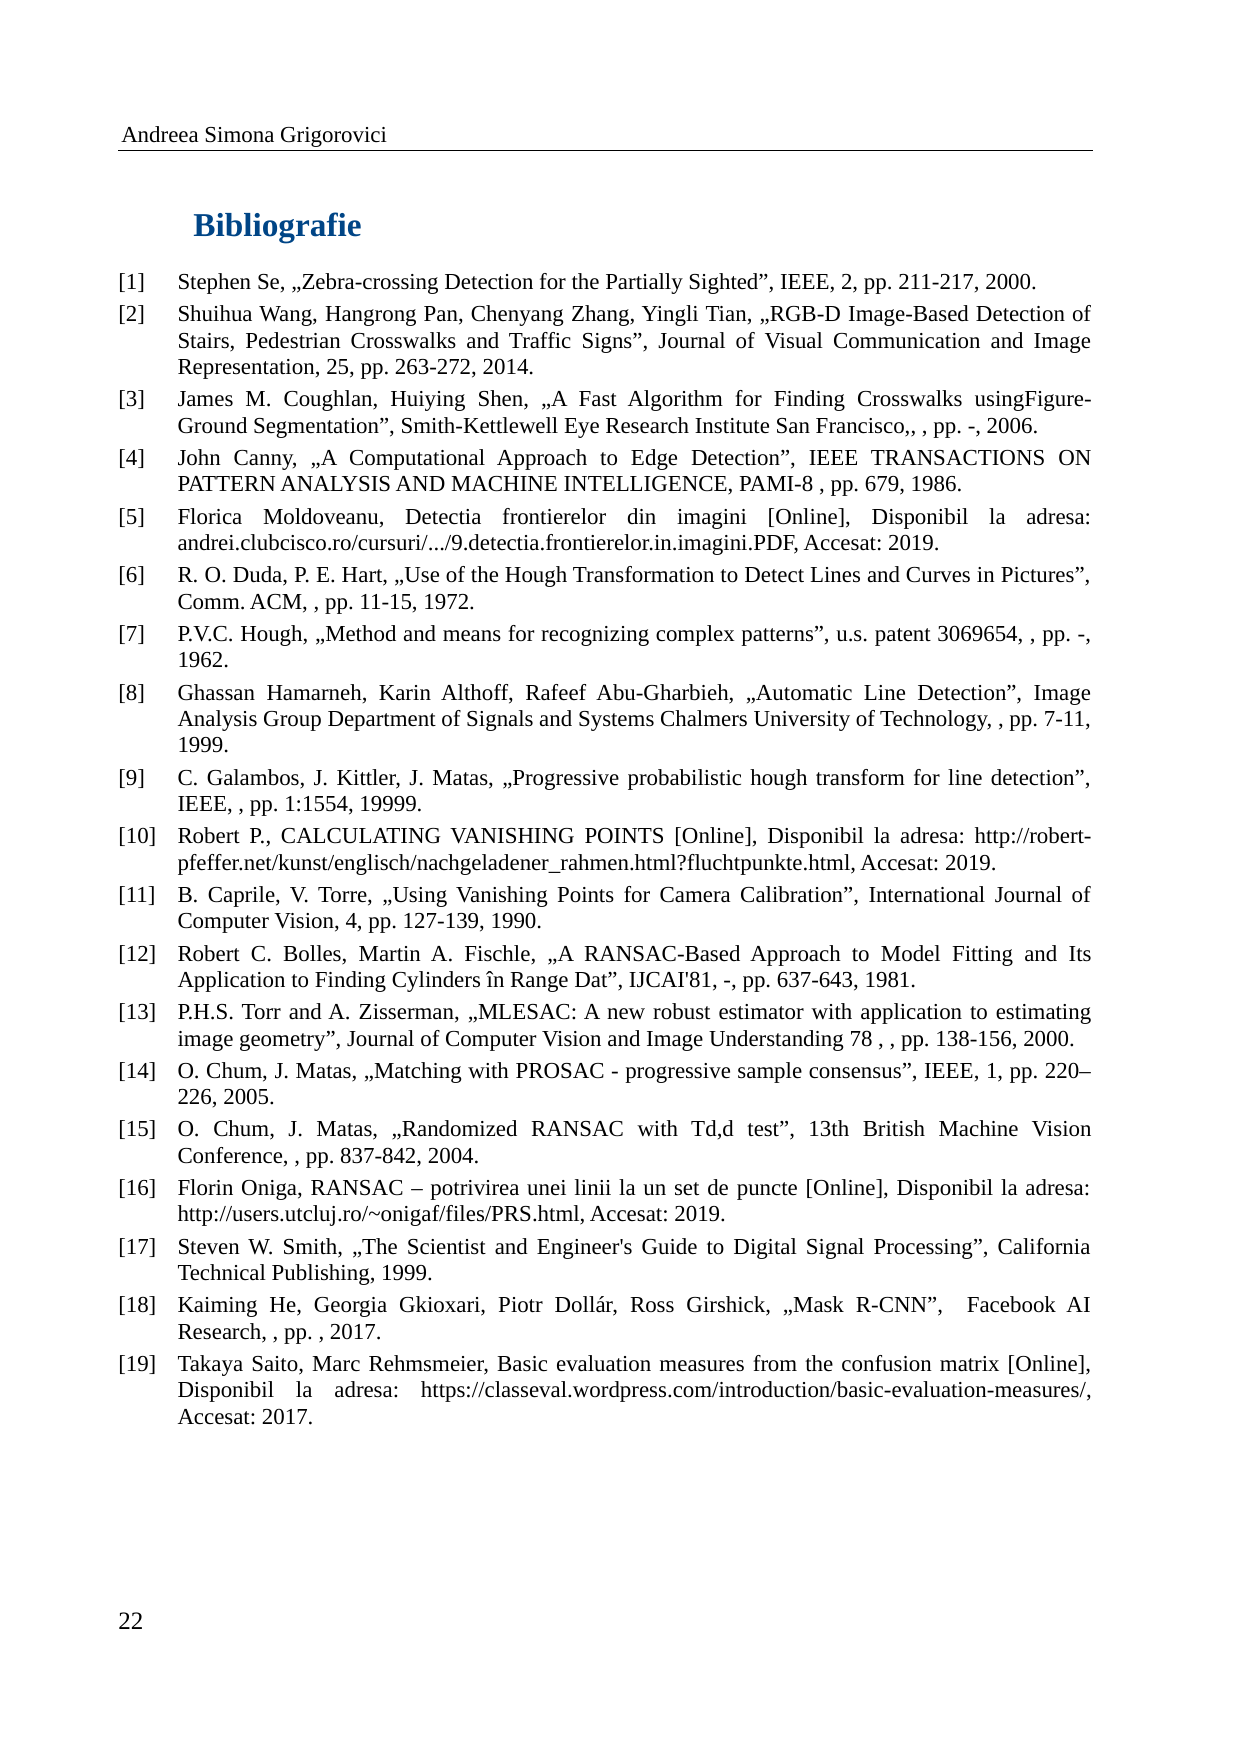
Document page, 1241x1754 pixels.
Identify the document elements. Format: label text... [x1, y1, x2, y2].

text [9] C. Galambos, J. Kittler, J. Matas, „Progressive probabilistic hough transform for line detection”, IEEE, , pp. 1:1554, 19999. [118, 764, 1093, 816]
text [15] O. Chum, J. Matas, „Randomized RANSAC with Td,d test”, 13th British Machine Vision Conference, , pp. 837-842, 2004. [118, 1116, 1093, 1168]
text [5] Florica Moldoveanu, Detectia frontierelor din imagini [Online], Disponibil la adresa: andrei.clubcisco.ro/cursuri/.../9.detectia.frontierelor.in.imagini.PDF, Accesat: 2019. [118, 503, 1093, 555]
text [10] Robert P., CALCULATING VANISHING POINTS [Online], Disponibil la adresa: http://robert-pfeffer.net/kunst/englisch/nachgeladener_rahmen.html?fluchtpunkte.html, Accesat: 2019. [118, 822, 1093, 875]
text [7] P.V.C. Hough, „Method and means for recognizing complex patterns”, u.s. patent 3069654, , pp. -, 1962. [118, 620, 1093, 673]
text [18] Kaiming He, Georgia Gkioxari, Piotr Dollár, Ross Girshick, „Mask R-CNN”, Facebook AI Research, , pp. , 2017. [118, 1291, 1093, 1344]
text [1] Stephen Se, „Zebra-crossing Detection for the Partially Sighted”, IEEE, 2, pp. 211-217, 2000. [118, 268, 1093, 294]
text [2] Shuihua Wang, Hangrong Pan, Chenyang Zhang, Yingli Tian, „RGB-D Image-Based Detection of Stairs, Pedestrian Crosswalks and Traffic Signs”, Journal of Visual Communication and Image Representation, 25, pp. 263-272, 2014. [118, 300, 1093, 379]
text [8] Ghassan Hamarneh, Karin Althoff, Rafeef Abu-Gharbieh, „Automatic Line Detection”, Image Analysis Group Department of Signals and Systems Chalmers University of Technology, , pp. 7-11, 1999. [118, 679, 1093, 758]
text [3] James M. Coughlan, Huiying Shen, „A Fast Algorithm for Finding Crosswalks usingFigure-Ground Segmentation”, Smith-Kettlewell Eye Research Institute San Francisco,, , pp. -, 2006. [118, 385, 1093, 438]
text [19] Takaya Saito, Marc Rehmsmeier, Basic evaluation measures from the confusion matrix [Online], Disponibil la adresa: https://classeval.wordpress.com/introduction/basic-evaluation-measures/, Accesat: 2017. [118, 1350, 1093, 1429]
text [17] Steven W. Smith, „The Scientist and Engineer's Guide to Digital Signal Processing”, California Technical Publishing, 1999. [118, 1233, 1093, 1286]
text [13] P.H.S. Torr and A. Zisserman, „MLESAC: A new robust estimator with application to estimating image geometry”, Journal of Computer Vision and Image Understanding 78 , , pp. 138-156, 2000. [118, 998, 1093, 1051]
text [16] Florin Oniga, RANSAC – potrivirea unei linii la un set de puncte [Online], Disponibil la adresa: http://users.utcluj.ro/~onigaf/files/PRS.html, Accesat: 2019. [118, 1174, 1093, 1227]
text [14] O. Chum, J. Matas, „Matching with PROSAC - progressive sample consensus”, IEEE, 1, pp. 220–226, 2005. [118, 1057, 1093, 1109]
text [12] Robert C. Bolles, Martin A. Fischle, „A RANSAC-Based Approach to Model Fitting and Its Application to Finding Cylinders în Range Dat”, IJCAI'81, -, pp. 637-643, 1981. [118, 939, 1093, 992]
text [4] John Canny, „A Computational Approach to Edge Detection”, IEEE TRANSACTIONS ON PATTERN ANALYSIS AND MACHINE INTELLIGENCE, PAMI-8 , pp. 679, 1986. [118, 444, 1093, 497]
text [11] B. Caprile, V. Torre, „Using Vanishing Points for Camera Calibration”, International Journal of Computer Vision, 4, pp. 127-139, 1990. [118, 881, 1093, 934]
text [6] R. O. Duda, P. E. Hart, „Use of the Hough Transformation to Detect Lines and Curves in Pictures”, Comm. ACM, , pp. 11-15, 1972. [118, 561, 1093, 614]
subtitle Bibliografie [118, 205, 1093, 243]
